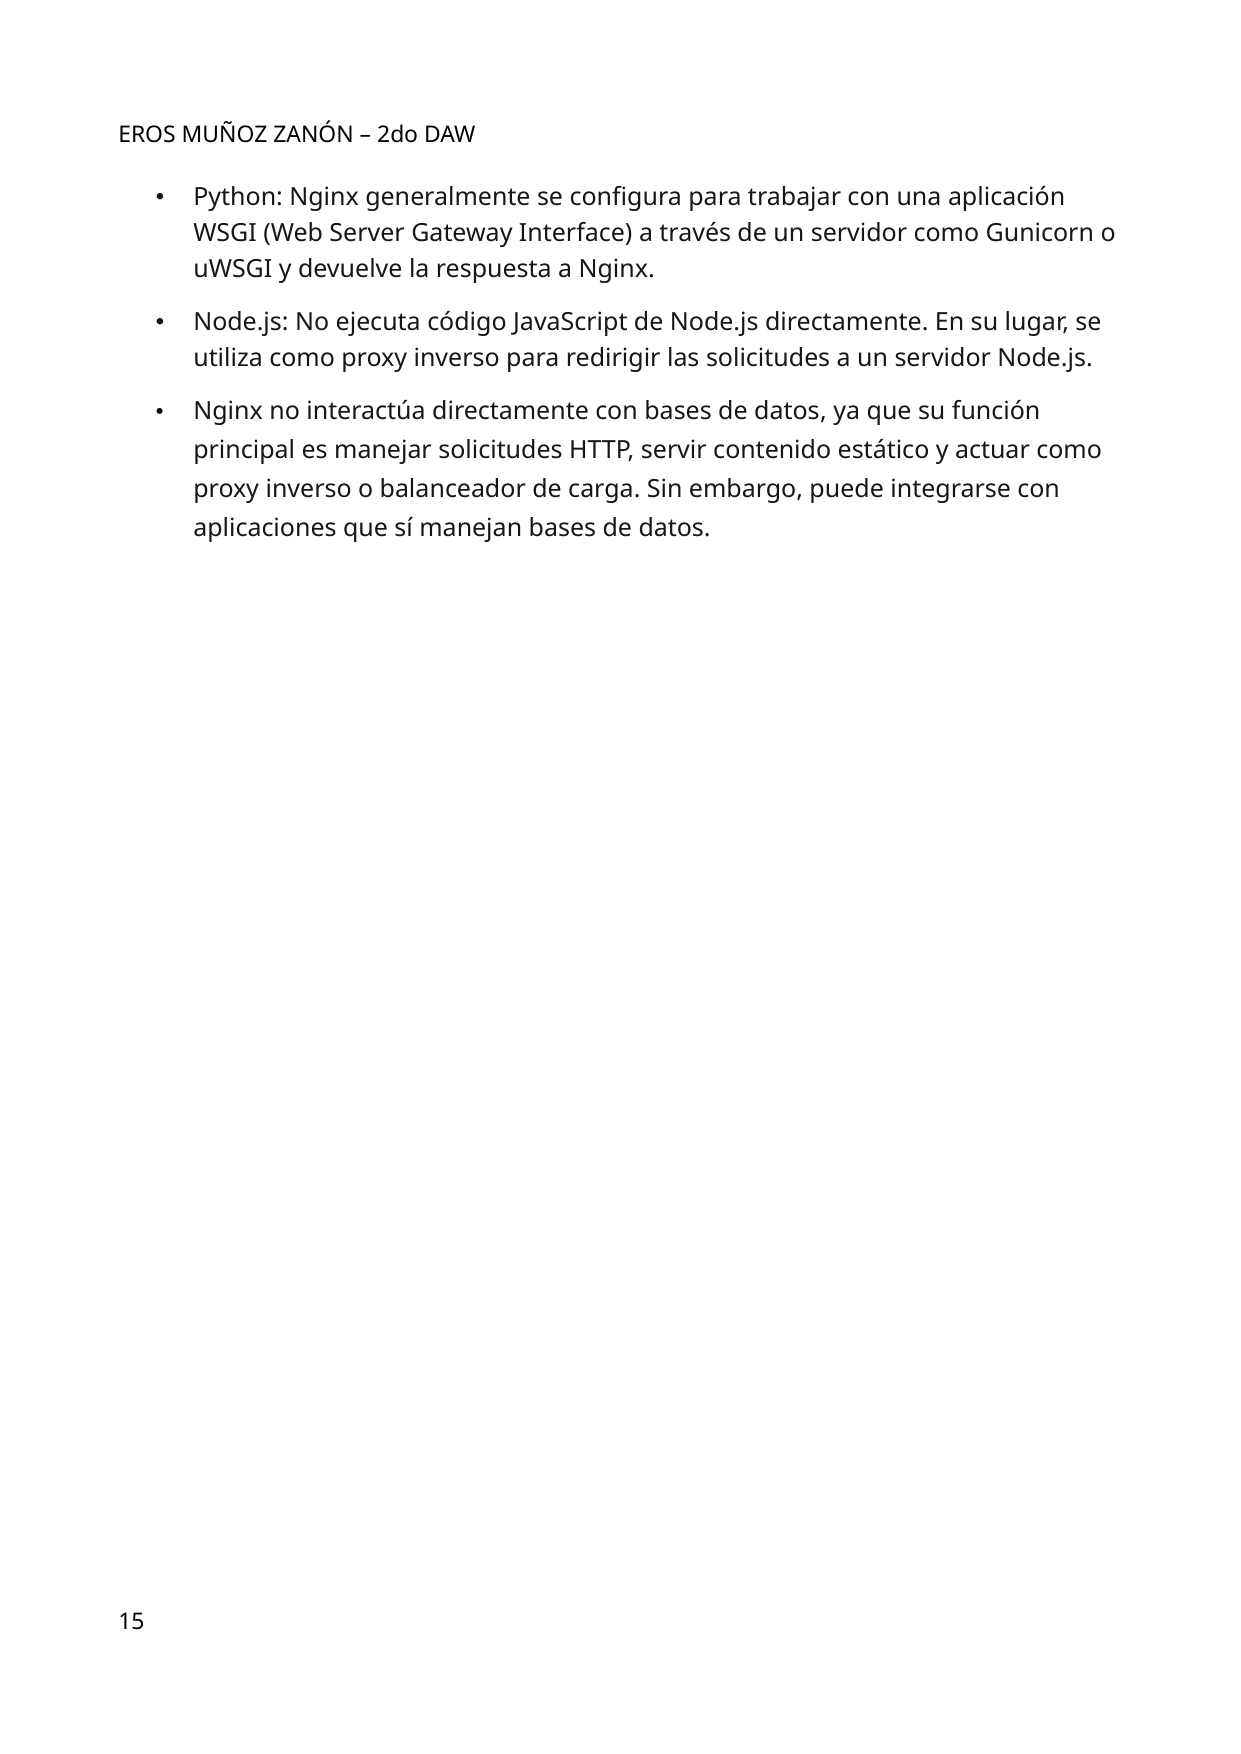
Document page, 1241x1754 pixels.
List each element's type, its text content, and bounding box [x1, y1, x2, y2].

list Nginx no interactúa directamente con bases de datos, ya que su función principal es manejar solicitudes HTTP, servir contenido estático y actuar como proxy inverso o balanceador de carga. Sin embargo, puede integrarse con aplicaciones que sí manejan bases de datos. [156, 392, 1122, 544]
list Node.js: No ejecuta código JavaScript de Node.js directamente. En su lugar, se utiliza como proxy inverso para redirigir las solicitudes a un servidor Node.js. [156, 304, 1122, 374]
list Python: Nginx generalmente se configura para trabajar con una aplicación WSGI (Web Server Gateway Interface) a través de un servidor como Gunicorn o uWSGI y devuelve la respuesta a Nginx. [156, 179, 1122, 285]
